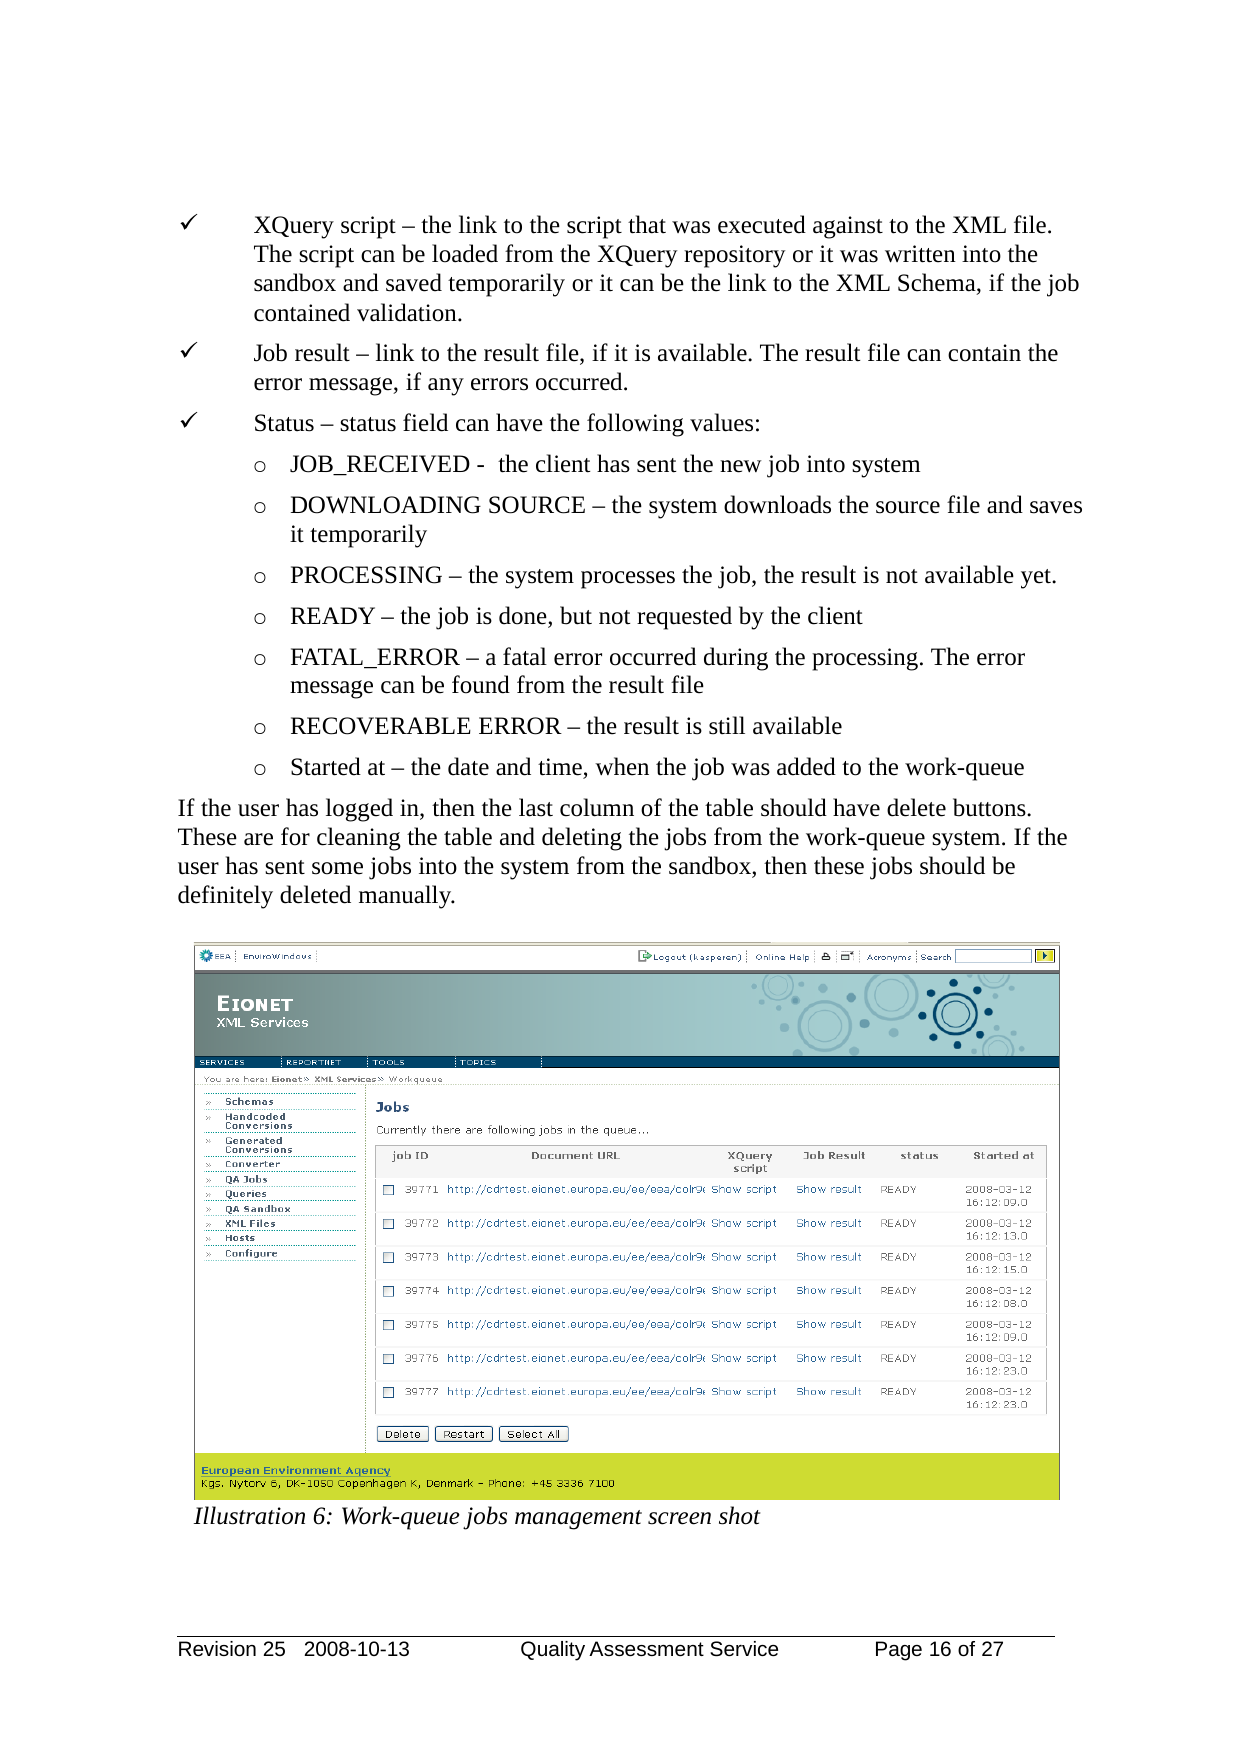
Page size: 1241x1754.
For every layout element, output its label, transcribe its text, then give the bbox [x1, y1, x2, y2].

list Status – status field can have the following values: [178, 408, 1092, 437]
list DOWNLOADING SOURCE – the system downloads the source file and saves it temporarily [252, 490, 1092, 548]
list RECOVERABLE ERROR – the result is still available [252, 711, 1092, 740]
list FATAL_ERROR – a fatal error occurred during the processing. The error message can be found from the result file [252, 641, 1092, 699]
text If the user has logged in, then the last column of the table should have delete buttons. These are for cleaning the table and deleting the jobs from the work-queue system. If the user has sent some jobs into the system from the sandbox, then these jobs should be definitely deleted manually. [177, 793, 1092, 909]
list PROCESSING – the system processes the job, the result is not available yet. [252, 560, 1092, 589]
list Started at – the date and time, when the job was added to the work-queue [252, 752, 1092, 781]
list Job result – link to the result file, if it is available. The result file can contain the error message, if any errors occurred. [178, 338, 1092, 396]
list XQuery script – the link to the script that was executed against to the XML file. The script can be loaded from the XQuery repository or it was written into the sandbox and saved temporarily or it can be the link to the XML Schema, if the job contained validation. [178, 210, 1092, 326]
list JOB_RECEIVED - the client has sent the new job into system [252, 449, 1092, 478]
text Illustration 6: Work-queue jobs management screen shot [194, 1501, 1060, 1530]
list READY – the job is done, but not requested by the client [252, 601, 1092, 629]
